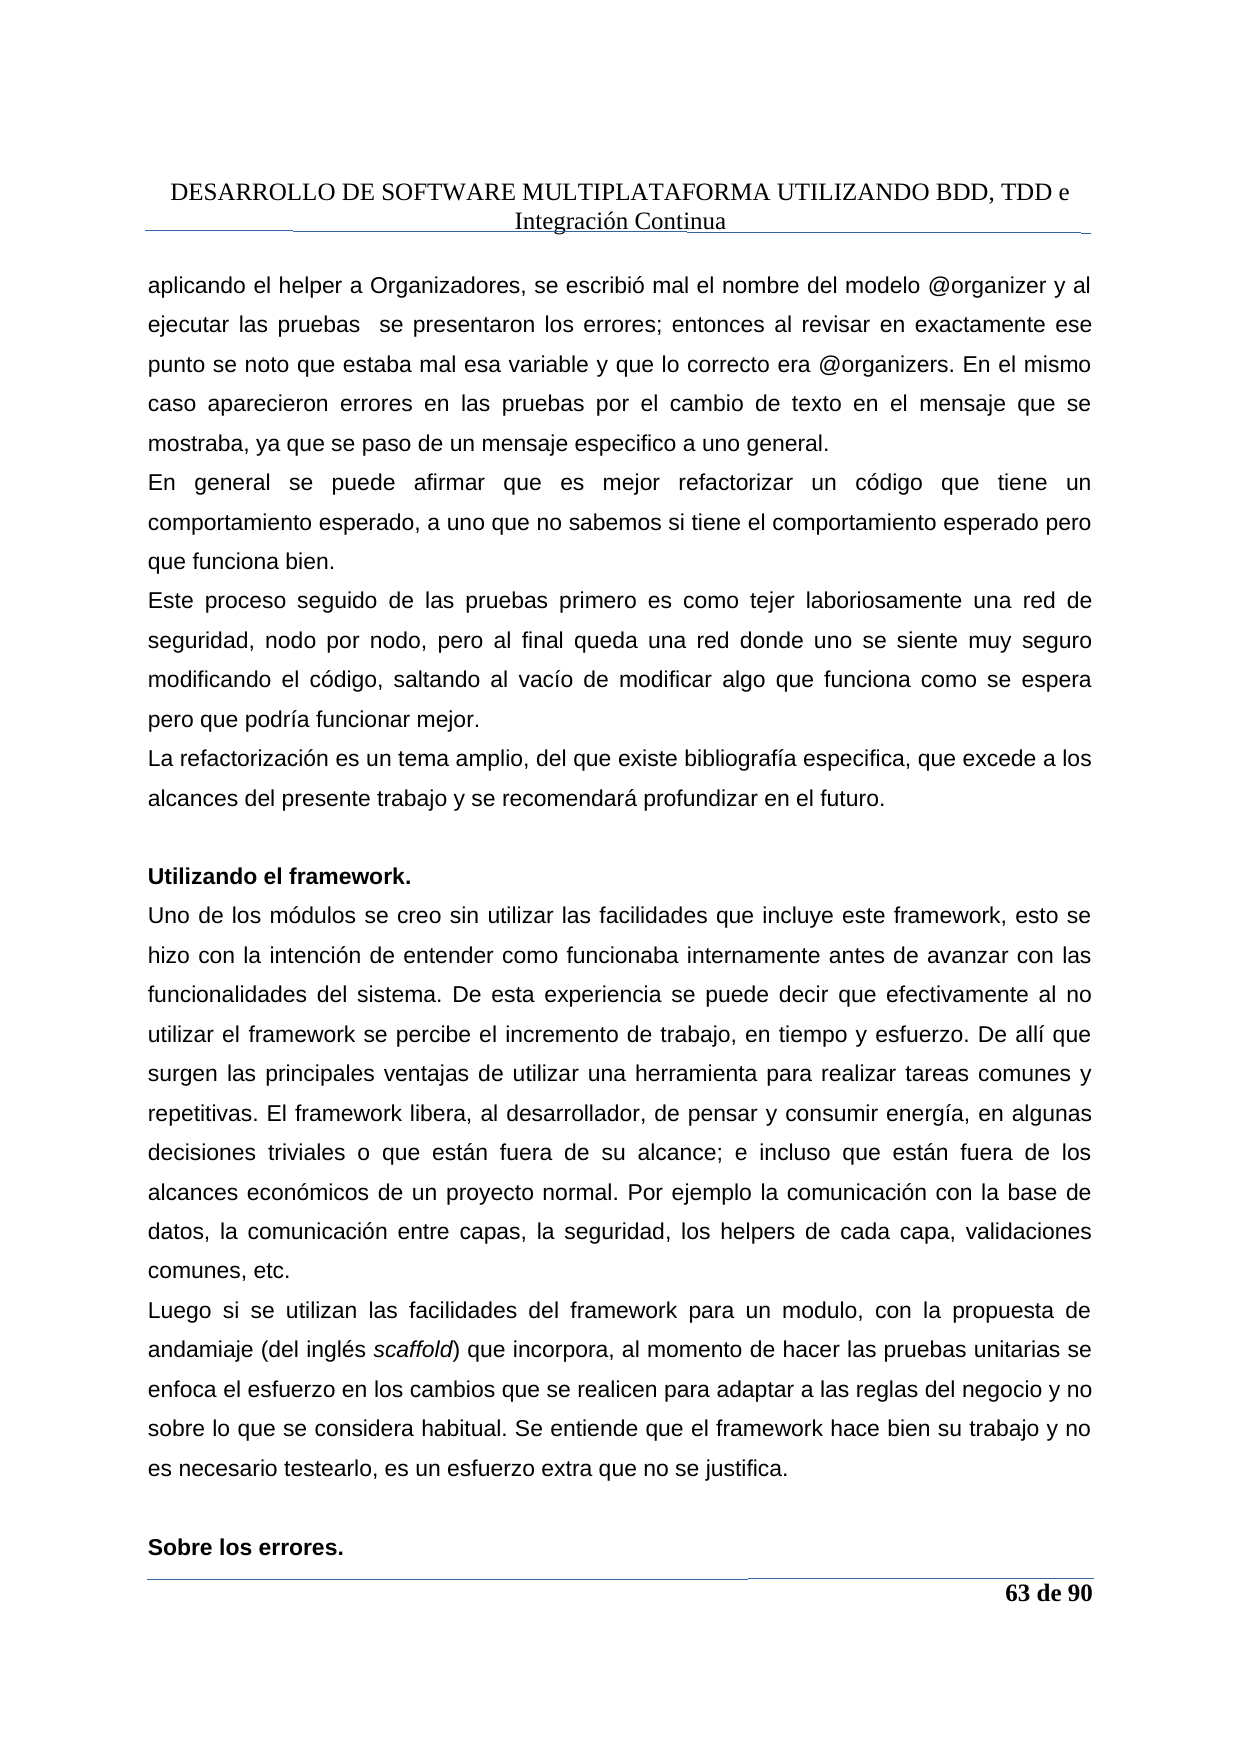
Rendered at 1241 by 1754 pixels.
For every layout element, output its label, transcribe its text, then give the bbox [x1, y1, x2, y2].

text aplicando el helper a Organizadores, se escribió mal el nombre del modelo @organizer y al ejecutar las pruebas se presentaron los errores; entonces al revisar en exactamente ese punto se noto que estaba mal esa variable y que lo correcto era @organizers. En el mismo caso aparecieron errores en las pruebas por el cambio de texto en el mensaje que se mostraba, ya que se paso de un mensaje especifico a uno general. [148, 272, 1093, 456]
text Utilizando el framework. [148, 863, 1093, 889]
text Sobre los errores. [148, 1534, 1093, 1560]
text Luego si se utilizan las facilidades del framework para un modulo, con la propuesta de andamiaje (del inglés scaffold) que incorpora, al momento de hacer las pruebas unitarias se enfoca el esfuerzo en los cambios que se realicen para adaptar a las reglas del negocio y no sobre lo que se considera habitual. Se entiende que el framework hace bien su trabajo y no es necesario testearlo, es un esfuerzo extra que no se justifica. [148, 1297, 1093, 1481]
text La refactorización es un tema amplio, del que existe bibliografía especifica, que excede a los alcances del presente trabajo y se recomendará profundizar en el futuro. [148, 745, 1093, 811]
text En general se puede afirmar que es mejor refactorizar un código que tiene un comportamiento esperado, a uno que no sabemos si tiene el comportamiento esperado pero que funciona bien. [148, 469, 1093, 574]
text Este proceso seguido de las pruebas primero es como tejer laboriosamente una red de seguridad, nodo por nodo, pero al final queda una red donde uno se siente muy seguro modificando el código, saltando al vacío de modificar algo que funciona como se espera pero que podría funcionar mejor. [148, 587, 1093, 732]
text Uno de los módulos se creo sin utilizar las facilidades que incluye este framework, esto se hizo con la intención de entender como funcionaba internamente antes de avanzar con las funcionalidades del sistema. De esta experiencia se puede decir que efectivamente al no utilizar el framework se percibe el incremento de trabajo, en tiempo y esfuerzo. De allí que surgen las principales ventajas de utilizar una herramienta para realizar tareas comunes y repetitivas. El framework libera, al desarrollador, de pensar y consumir energía, en algunas decisiones triviales o que están fuera de su alcance; e incluso que están fuera de los alcances económicos de un proyecto normal. Por ejemplo la comunicación con la base de datos, la comunicación entre capas, la seguridad, los helpers de cada capa, validaciones comunes, etc. [148, 902, 1093, 1284]
